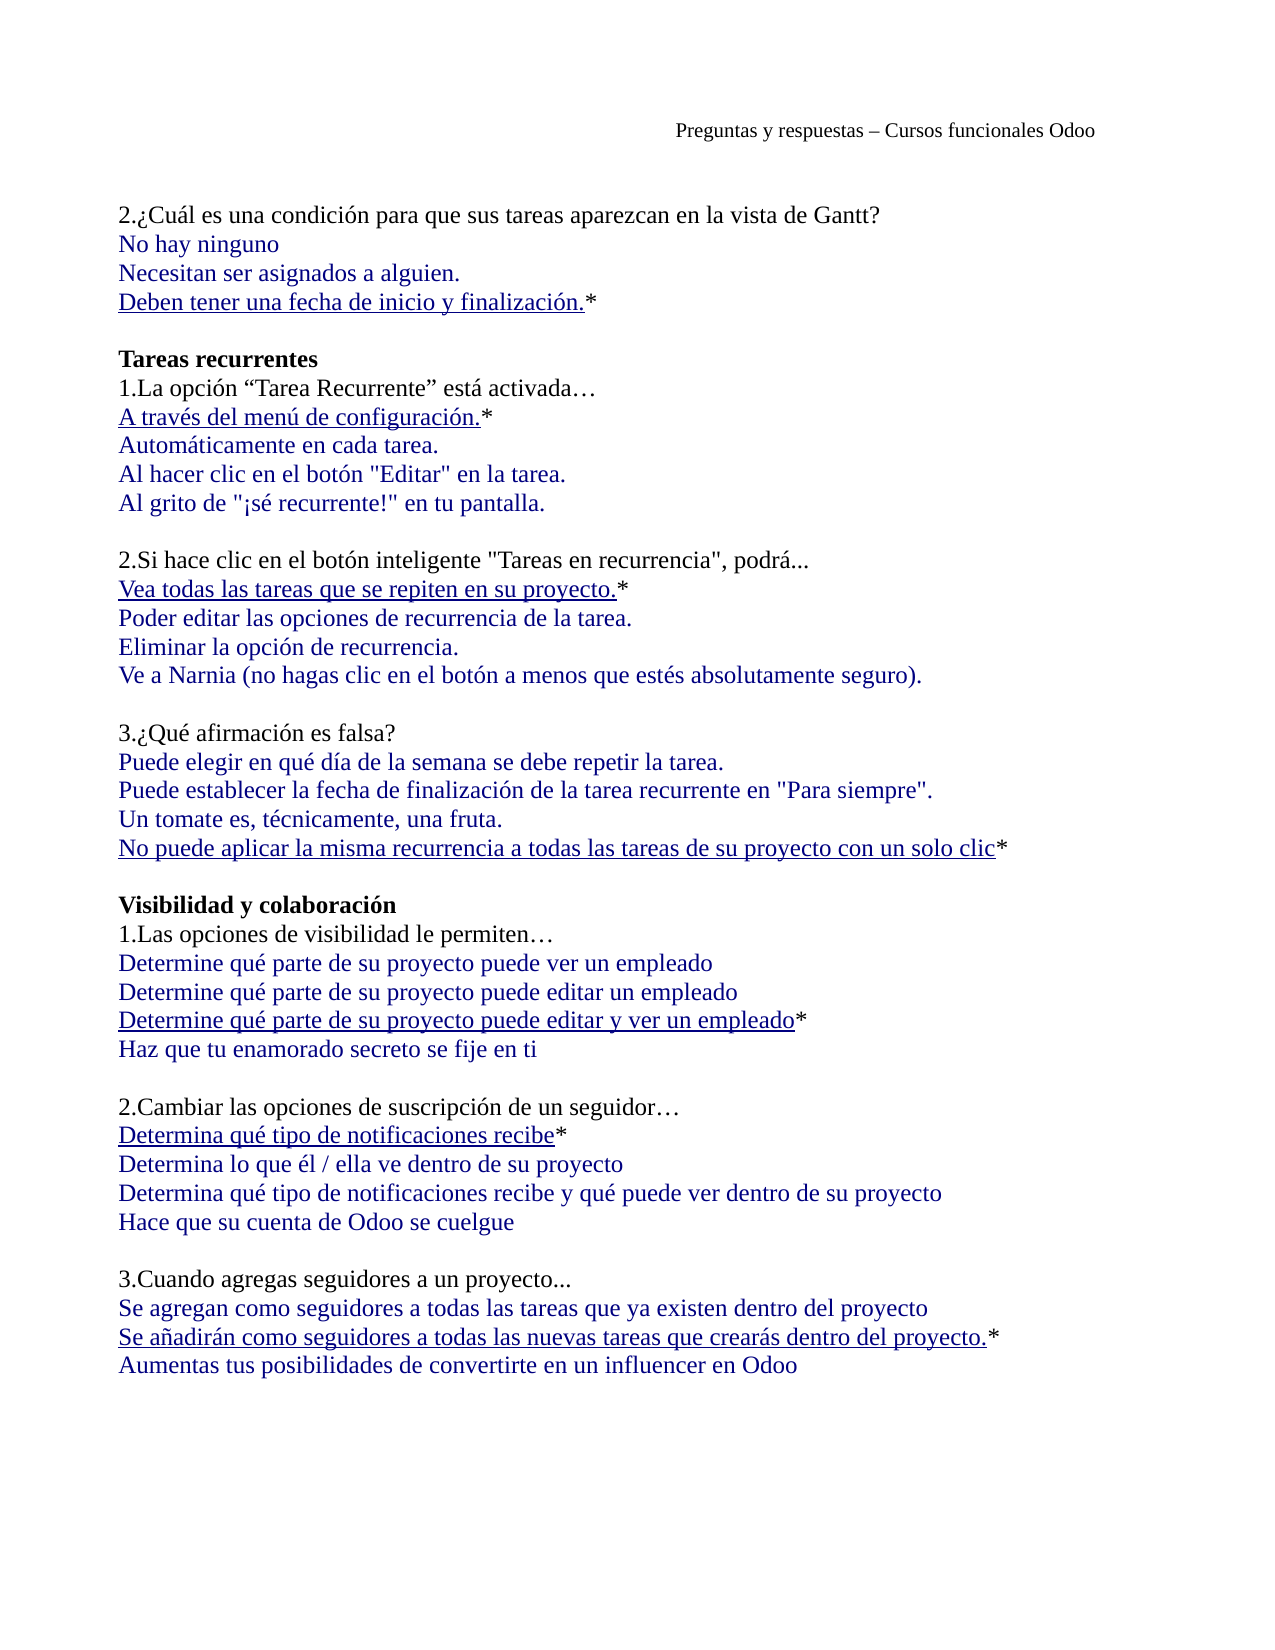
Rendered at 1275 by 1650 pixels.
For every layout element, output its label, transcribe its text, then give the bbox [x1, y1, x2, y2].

text Se agregan como seguidores a todas las tareas que ya existen dentro del proyecto [118, 1293, 1157, 1322]
text Automáticamente en cada tarea. [118, 430, 1157, 459]
text Determine qué parte de su proyecto puede editar y ver un empleado* [118, 1005, 1157, 1034]
text 2.Si hace clic en el botón inteligente "Tareas en recurrencia", podrá... [118, 545, 1157, 574]
text 1.La opción “Tarea Recurrente” está activada… [118, 373, 1157, 402]
text Deben tener una fecha de inicio y finalización.* [118, 287, 1157, 315]
text Necesitan ser asignados a alguien. [118, 258, 1157, 287]
text Determina qué tipo de notificaciones recibe* [118, 1120, 1157, 1149]
text No puede aplicar la misma recurrencia a todas las tareas de su proyecto con un solo clic* [118, 833, 1157, 862]
text Haz que tu enamorado secreto se fije en ti [118, 1034, 1157, 1063]
text A través del menú de configuración.* [118, 402, 1157, 430]
text Vea todas las tareas que se repiten en su proyecto.* [118, 574, 1157, 603]
text Al grito de "¡sé recurrente!" en tu pantalla. [118, 488, 1157, 517]
text Aumentas tus posibilidades de convertirte en un influencer en Odoo [118, 1350, 1157, 1379]
text Se añadirán como seguidores a todas las nuevas tareas que crearás dentro del proyecto.* [118, 1322, 1157, 1350]
text Un tomate es, técnicamente, una fruta. [118, 804, 1157, 833]
text Puede establecer la fecha de finalización de la tarea recurrente en "Para siempre". [118, 775, 1157, 804]
text Ve a Narnia (no hagas clic en el botón a menos que estés absolutamente seguro). [118, 660, 1157, 689]
text Tareas recurrentes [118, 344, 1157, 373]
text Hace que su cuenta de Odoo se cuelgue [118, 1207, 1157, 1235]
text Poder editar las opciones de recurrencia de la tarea. [118, 603, 1157, 632]
text Puede elegir en qué día de la semana se debe repetir la tarea. [118, 747, 1157, 775]
text Determina qué tipo de notificaciones recibe y qué puede ver dentro de su proyecto [118, 1178, 1157, 1207]
text 2.Cambiar las opciones de suscripción de un seguidor… [118, 1092, 1157, 1120]
text Determine qué parte de su proyecto puede editar un empleado [118, 977, 1157, 1005]
text No hay ninguno [118, 229, 1157, 258]
text 3.¿Qué afirmación es falsa? [118, 718, 1157, 747]
text 3.Cuando agregas seguidores a un proyecto... [118, 1264, 1157, 1293]
text Al hacer clic en el botón "Editar" en la tarea. [118, 459, 1157, 488]
text Visibilidad y colaboración [118, 890, 1157, 919]
text 1.Las opciones de visibilidad le permiten… [118, 919, 1157, 948]
text Eliminar la opción de recurrencia. [118, 632, 1157, 660]
text 2.¿Cuál es una condición para que sus tareas aparezcan en la vista de Gantt? [118, 200, 1157, 229]
text Determine qué parte de su proyecto puede ver un empleado [118, 948, 1157, 977]
text Determina lo que él / ella ve dentro de su proyecto [118, 1149, 1157, 1178]
